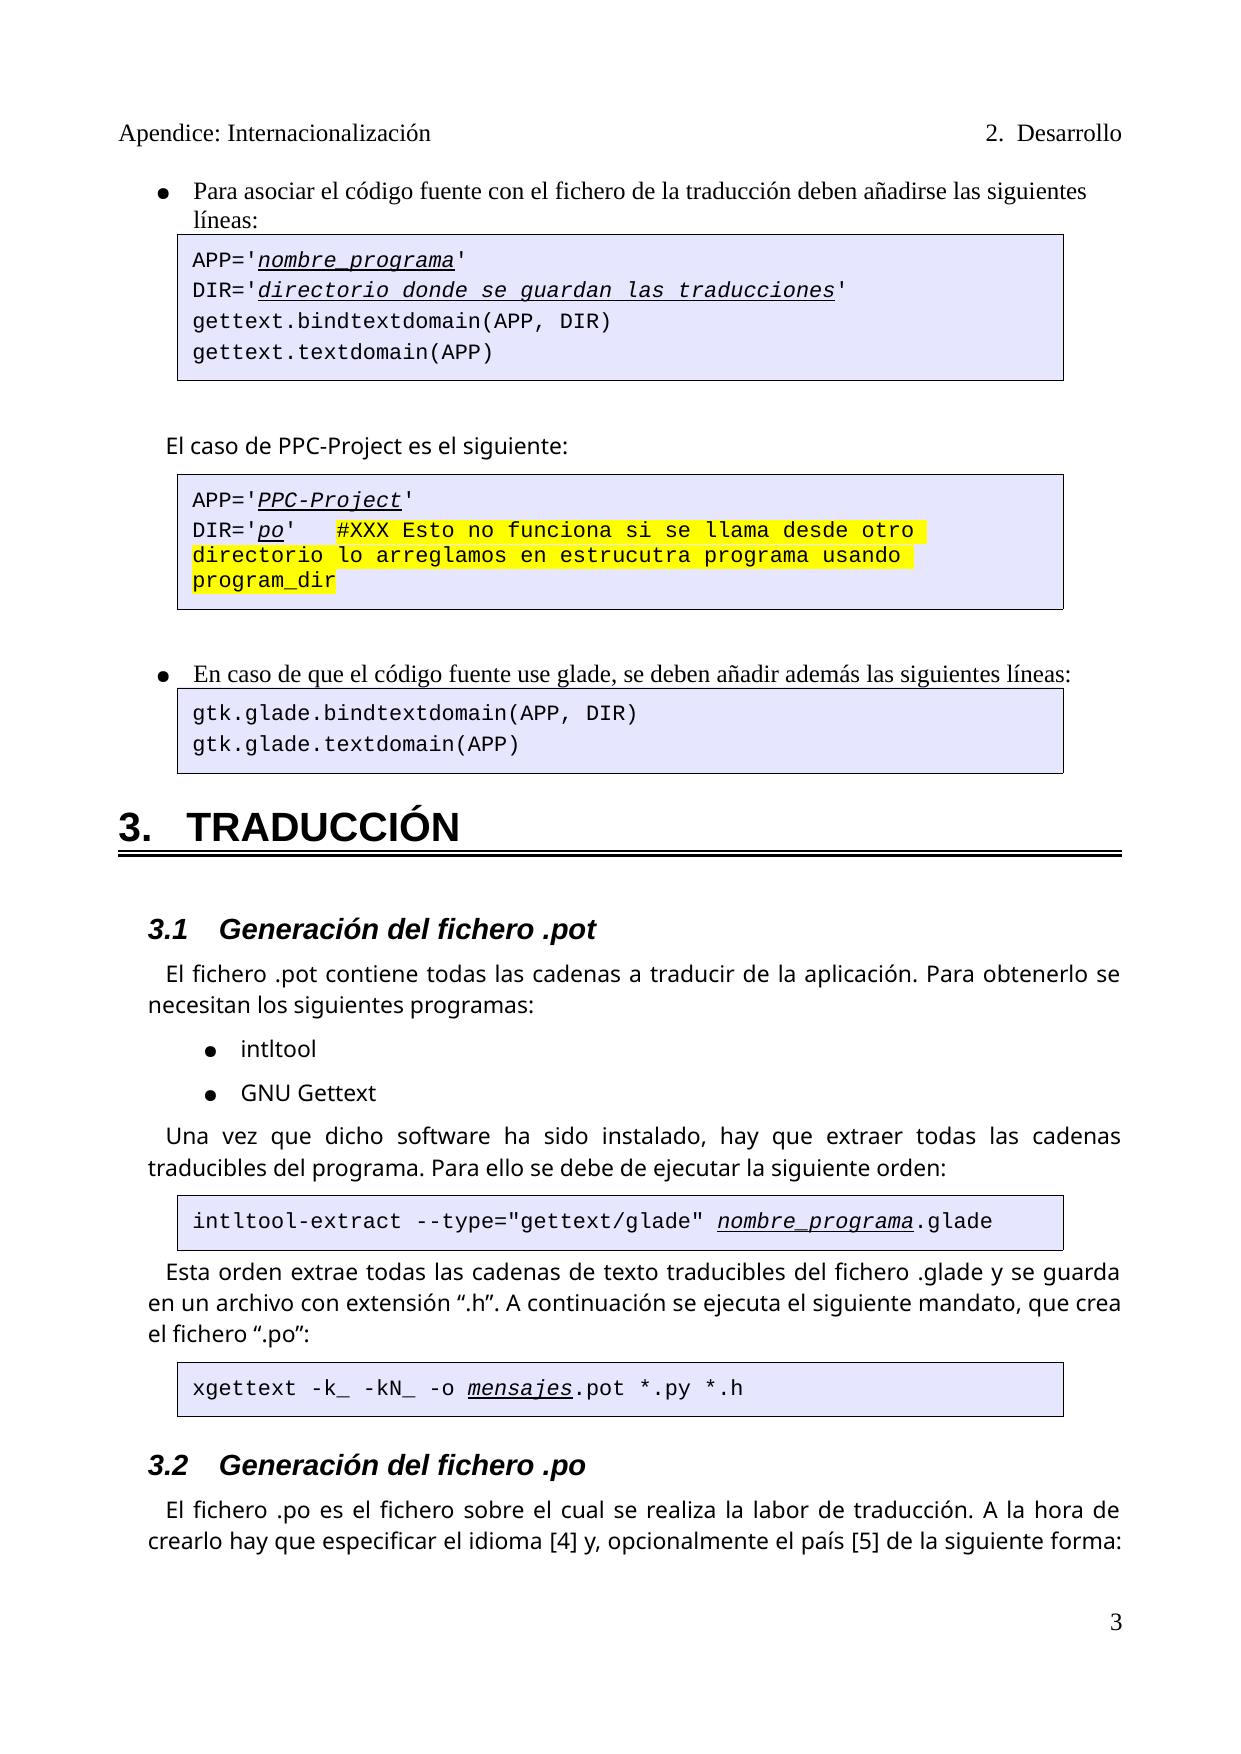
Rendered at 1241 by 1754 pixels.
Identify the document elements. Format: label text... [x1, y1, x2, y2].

list intltool [185, 1033, 1122, 1064]
subtitle Generación del fichero .po [148, 1448, 1122, 1481]
text Una vez que dicho software ha sido instalado, hay que extraer todas las cadenas traducibles del programa. Para ello se debe de ejecutar la siguiente orden: [148, 1120, 1122, 1183]
text El caso de PPC-Project es el siguiente: [148, 430, 1122, 462]
subtitle Traducción [118, 803, 1122, 850]
text xgettext -k_ -kN_ -o mensajes.pot *.py *.h [178, 1363, 1063, 1416]
subtitle Generación del fichero .pot [148, 912, 1122, 945]
text DIR='directorio donde se guardan las traducciones' [178, 264, 1063, 295]
list En caso de que el código fuente use glade, se deben añadir además las siguientes líneas: [156, 659, 1122, 687]
text APP='nombre_programa' [178, 235, 1063, 264]
list GNU Gettext [185, 1077, 1122, 1108]
text APP='PPC-Project' [178, 475, 1063, 505]
text El fichero .po es el fichero sobre el cual se realiza la labor de traducción. A la hora de crearlo hay que especificar el idioma [4] y, opcionalmente el país [5] de la siguiente forma: [148, 1494, 1122, 1556]
text gettext.textdomain(APP) [178, 326, 1063, 380]
text El fichero .pot contiene todas las cadenas a traducir de la aplicación. Para obtenerlo se necesitan los siguientes programas: [148, 958, 1122, 1020]
list Para asociar el código fuente con el fichero de la traducción deben añadirse las siguientes líneas: [156, 176, 1122, 234]
text DIR='po' #XXX Esto no funciona si se llama desde otro directorio lo arreglamos en estrucutra programa usando program_dir [178, 505, 1063, 609]
text gtk.glade.bindtextdomain(APP, DIR) [178, 689, 1063, 718]
text intltool-extract --type="gettext/glade" nombre_programa.glade [178, 1196, 1063, 1250]
text gettext.bindtextdomain(APP, DIR) [178, 295, 1063, 326]
text gtk.glade.textdomain(APP) [178, 718, 1063, 773]
text Esta orden extrae todas las cadenas de texto traducibles del fichero .glade y se guarda en un archivo con extensión “.h”. A continuación se ejecuta el siguiente mandato, que crea el fichero “.po”: [148, 1256, 1122, 1349]
